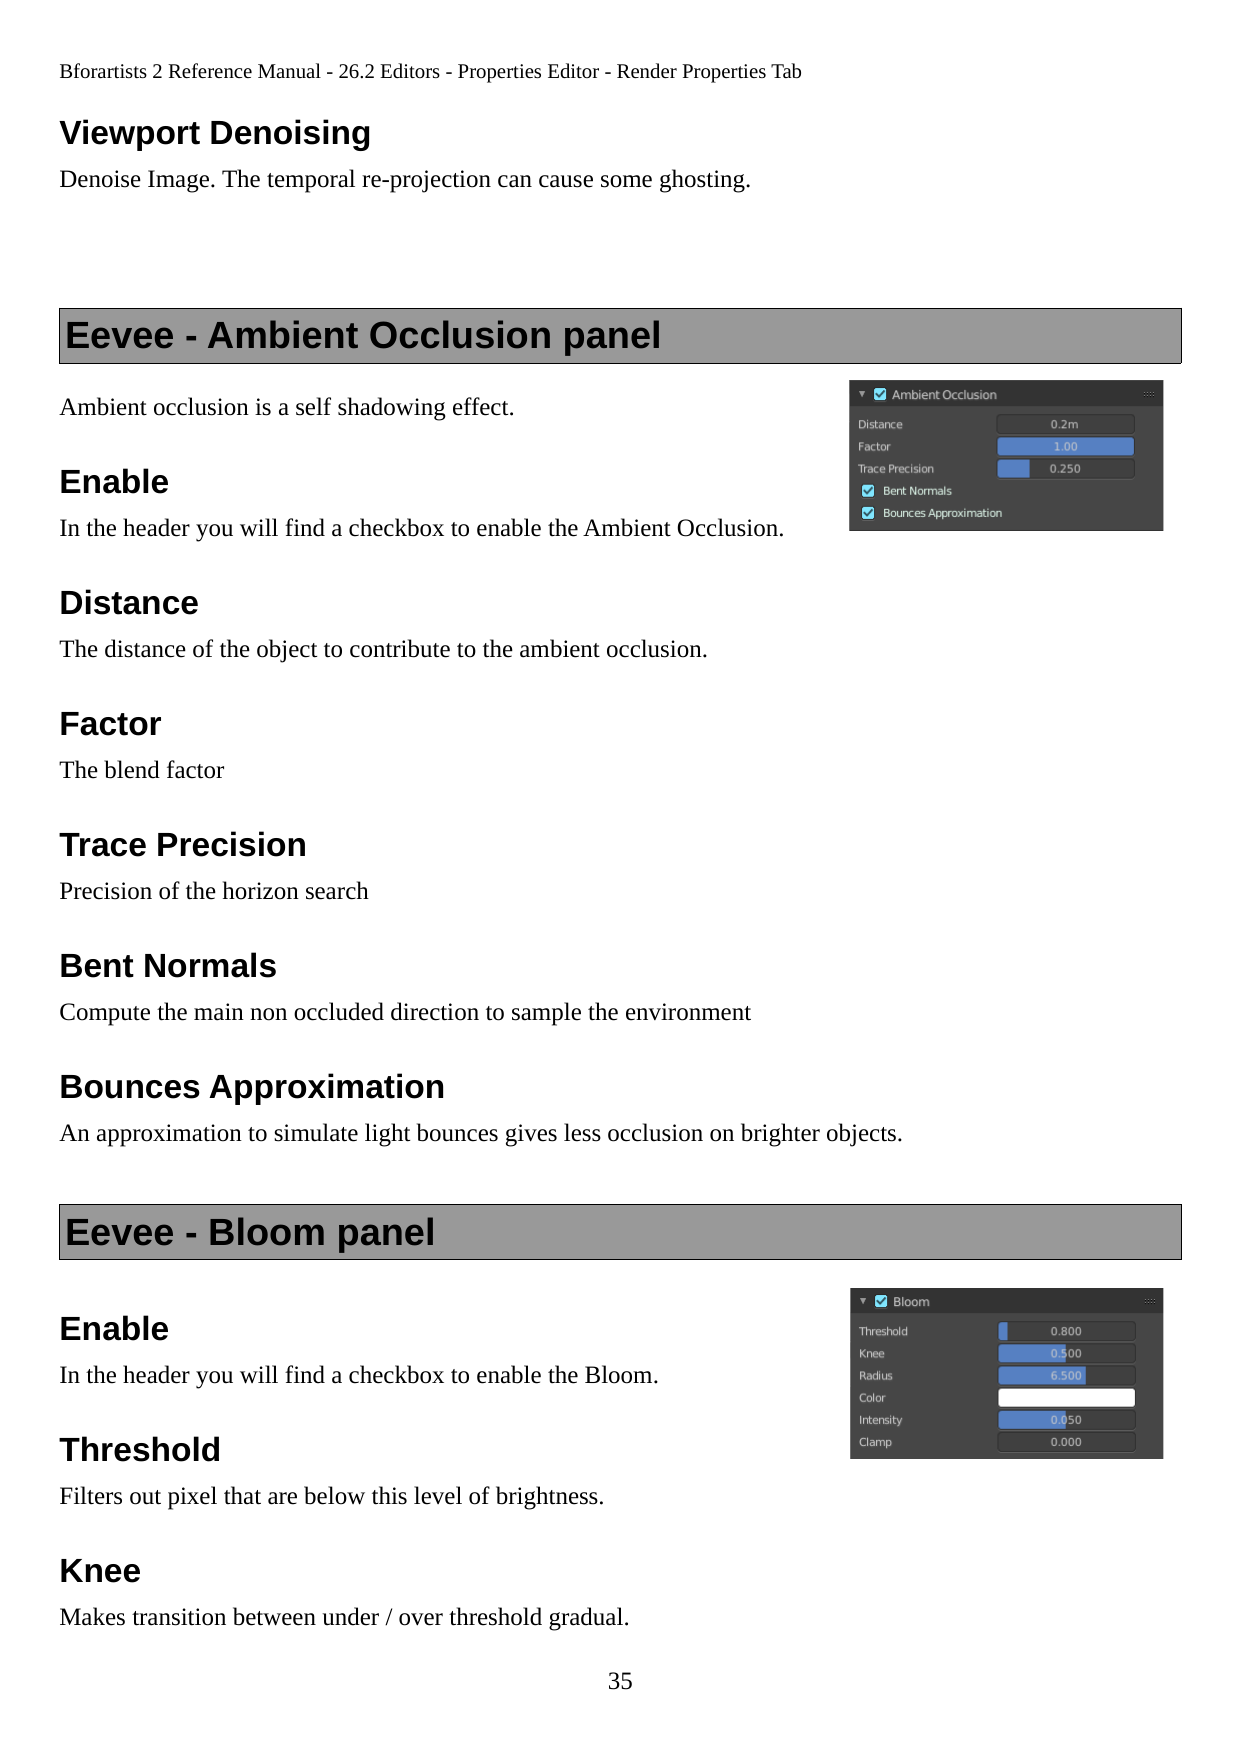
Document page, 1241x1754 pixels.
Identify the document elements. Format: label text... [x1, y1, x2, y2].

text The distance of the object to contribute to the ambient occlusion. [59, 634, 1181, 662]
text Compute the main non occluded direction to sample the environment [59, 997, 1181, 1026]
text Ambient occlusion is a self shadowing effect. [59, 392, 849, 420]
subtitle Trace Precision [59, 824, 1181, 863]
text In the header you will find a checkbox to enable the Bloom. [59, 1360, 850, 1389]
table_header Eevee - Ambient Occlusion panel [60, 309, 1181, 363]
text Makes transition between under / over threshold gradual. [59, 1602, 1181, 1631]
picture [850, 1288, 1164, 1459]
subtitle Factor [59, 703, 1181, 742]
subtitle Distance [59, 582, 1181, 621]
text An approximation to simulate light bounces gives less occlusion on brighter objects. [59, 1118, 1181, 1147]
subtitle Viewport Denoising [59, 113, 1181, 151]
subtitle Enable [59, 1309, 850, 1348]
text Precision of the horizon search [59, 876, 1181, 904]
subtitle Knee [59, 1551, 1181, 1590]
table_header Eevee - Bloom panel [60, 1205, 1181, 1259]
picture [849, 380, 1164, 531]
subtitle Enable [59, 461, 849, 500]
text Filters out pixel that are below this level of brightness. [59, 1481, 1181, 1510]
subtitle Bounces Approximation [59, 1067, 1181, 1105]
text Denoise Image. The temporal re-projection can cause some ghosting. [59, 164, 1181, 192]
subtitle Bent Normals [59, 946, 1181, 984]
subtitle [1164, 461, 1181, 500]
text The blend factor [59, 755, 1181, 783]
subtitle [1164, 1309, 1181, 1348]
subtitle Threshold [59, 1430, 1181, 1469]
text In the header you will find a checkbox to enable the Ambient Occlusion. [59, 513, 1181, 541]
